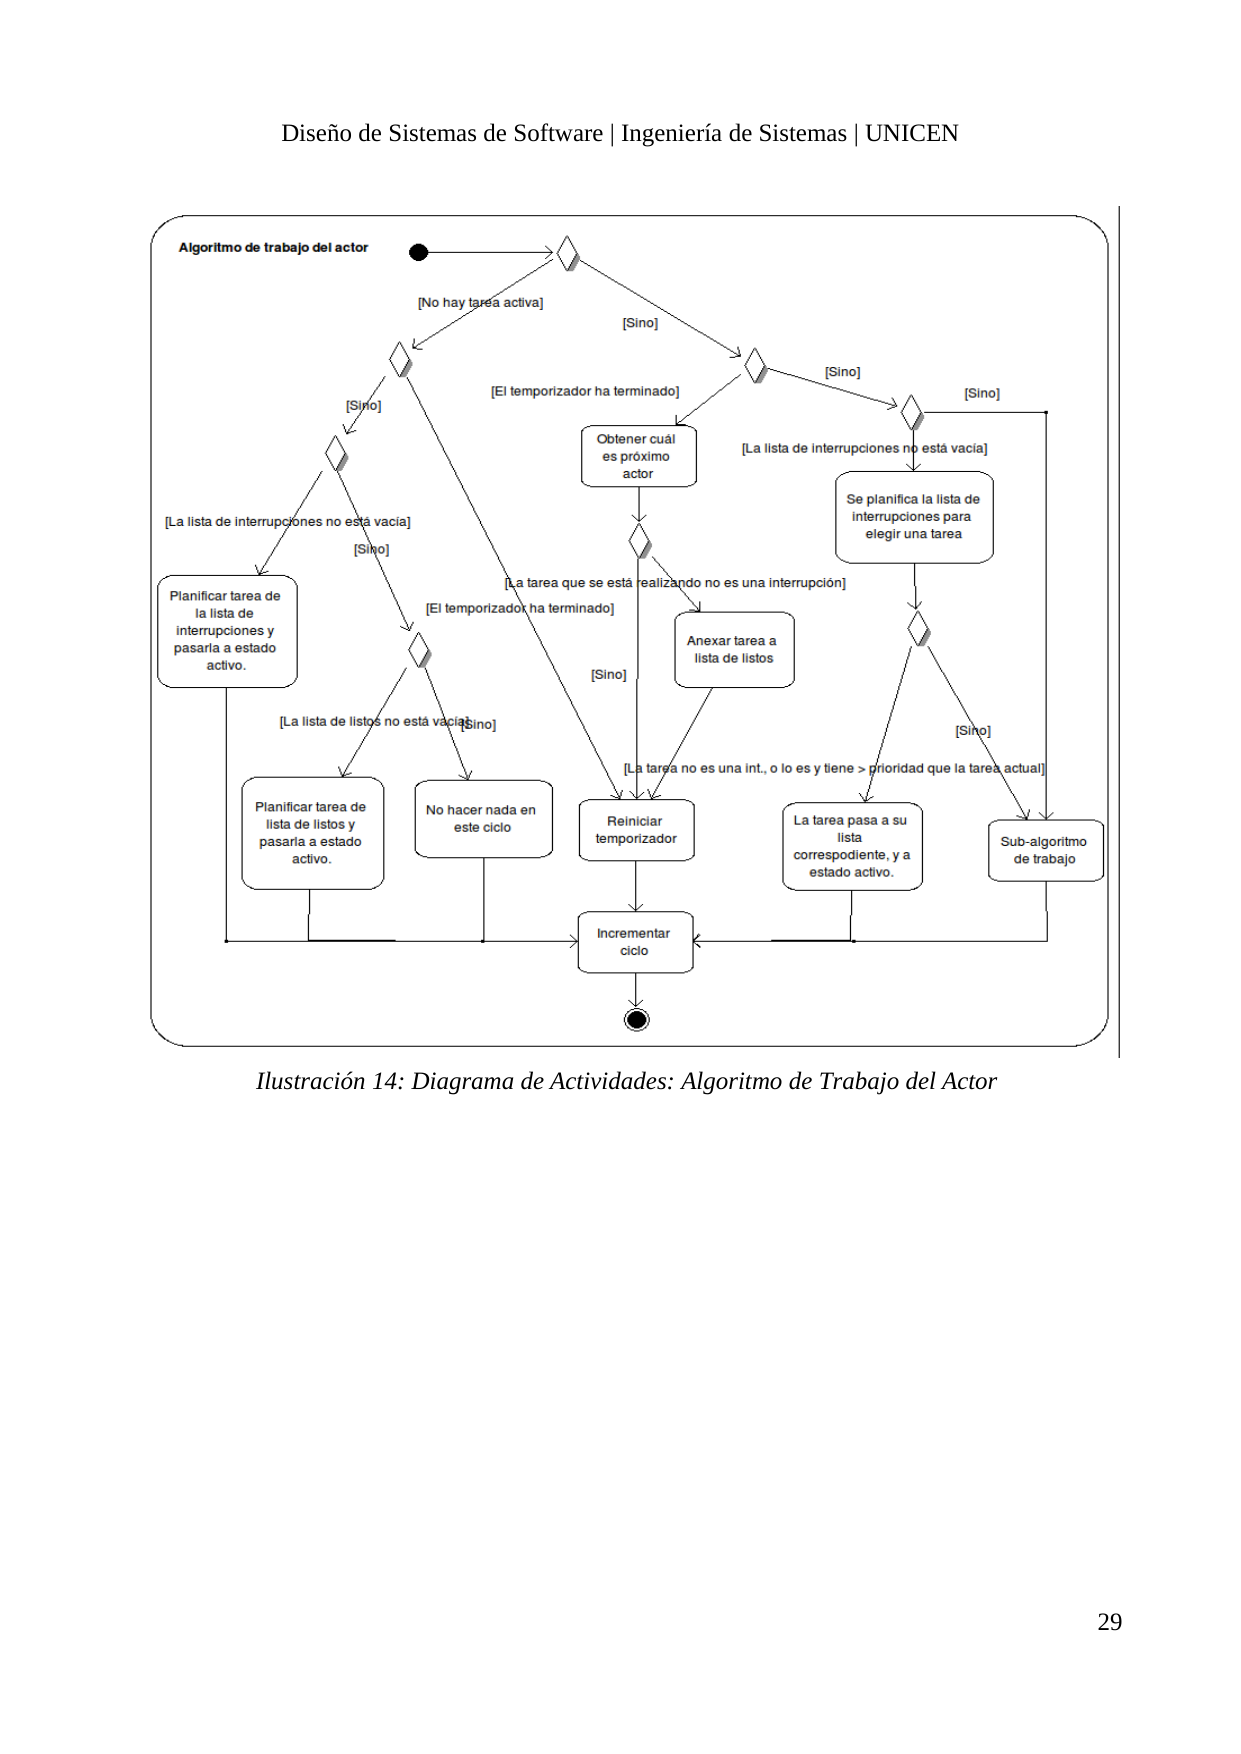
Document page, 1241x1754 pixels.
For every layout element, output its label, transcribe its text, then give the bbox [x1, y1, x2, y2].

text Ilustración 14: Diagrama de Actividades: Algoritmo de Trabajo del Actor [130, 1066, 1125, 1095]
picture [146, 206, 1121, 1058]
